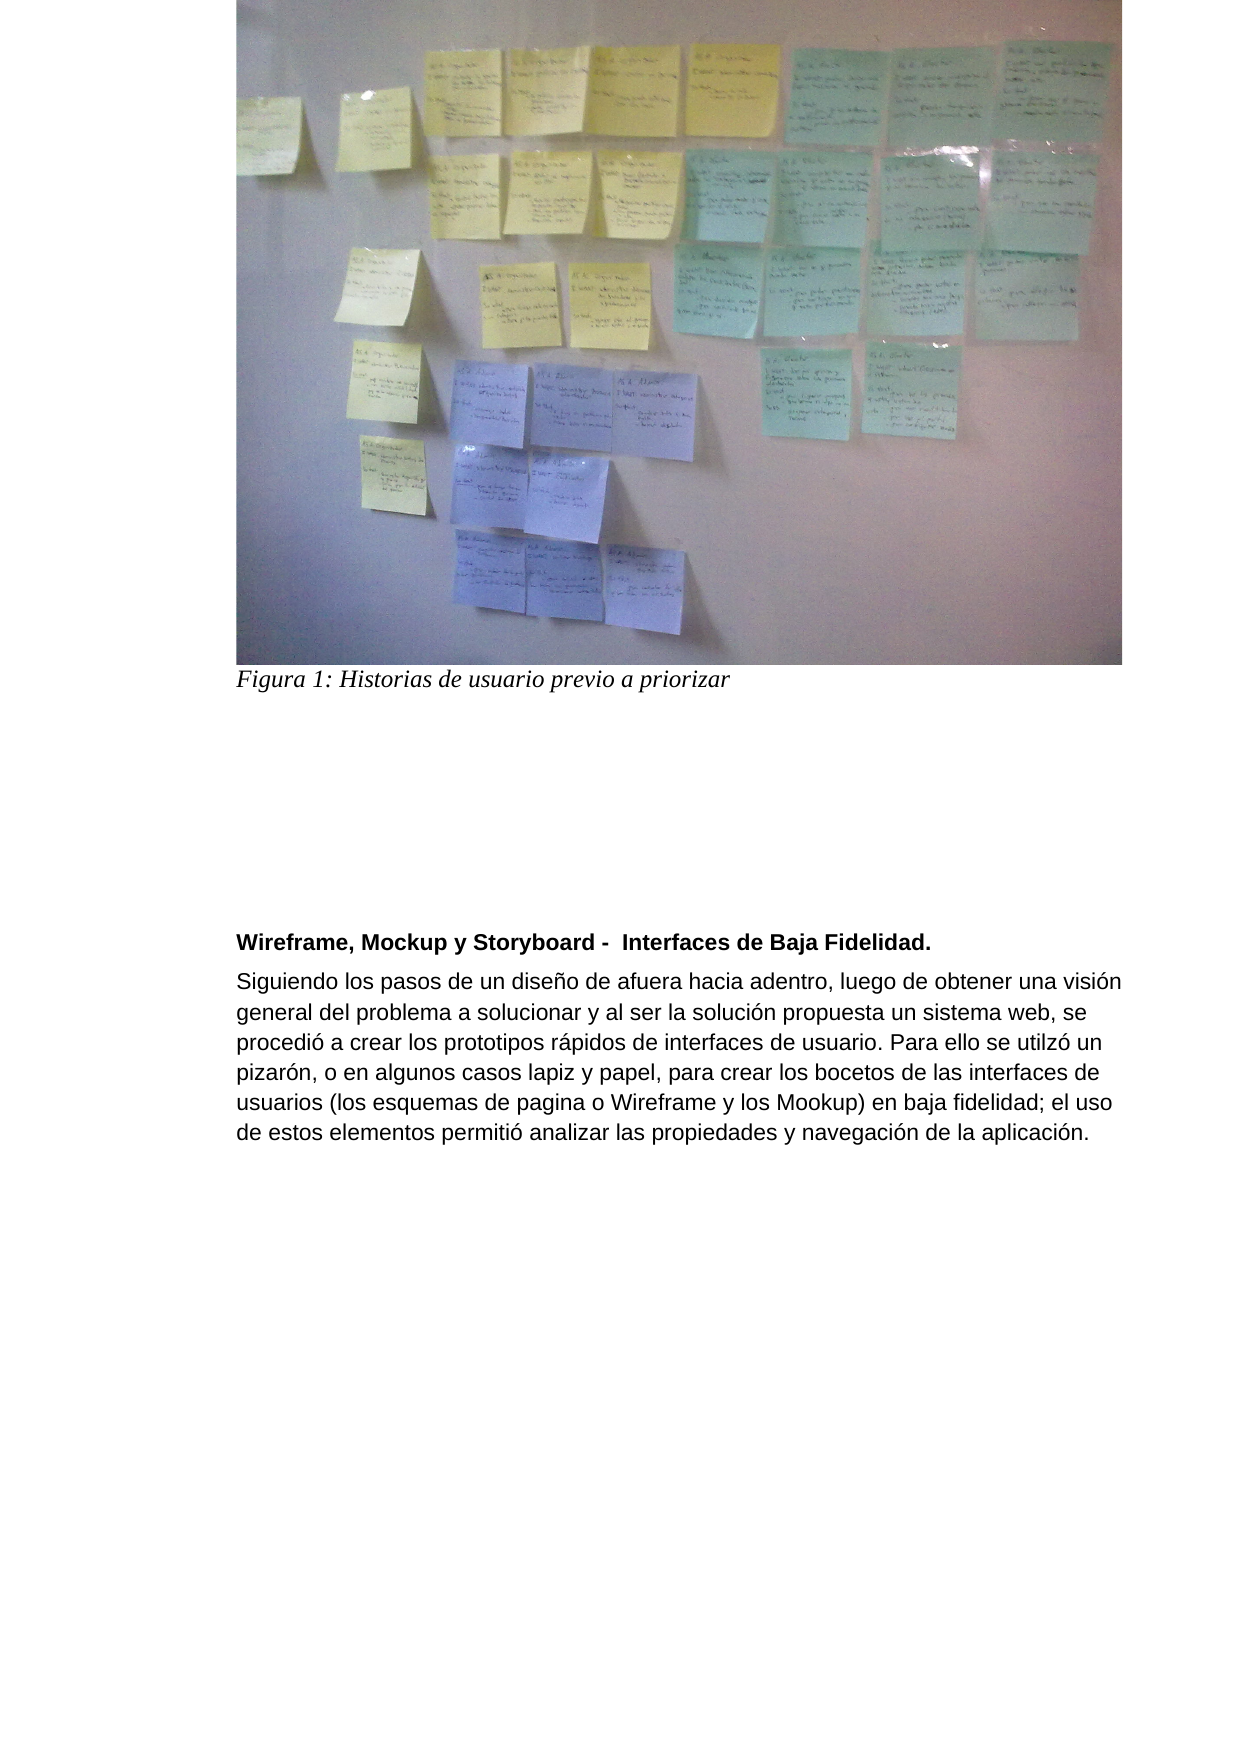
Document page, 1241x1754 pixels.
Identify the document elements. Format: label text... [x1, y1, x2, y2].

text Figura 1: Historias de usuario previo a priorizar [236, 665, 1122, 693]
picture [236, 0, 1123, 665]
text Siguiendo los pasos de un diseño de afuera hacia adentro, luego de obtener una visión general del problema a solucionar y al ser la solución propuesta un sistema web, se procedió a crear los prototipos rápidos de interfaces de usuario. Para ello se utilzó un pizarón, o en algunos casos lapiz y papel, para crear los bocetos de las interfaces de usuarios (los esquemas de pagina o Wireframe y los Mookup) en baja fidelidad; el uso de estos elementos permitió analizar las propiedades y navegación de la aplicación. [236, 968, 1122, 1146]
subtitle Wireframe, Mockup y Storyboard - Interfaces de Baja Fidelidad. [236, 929, 1122, 956]
